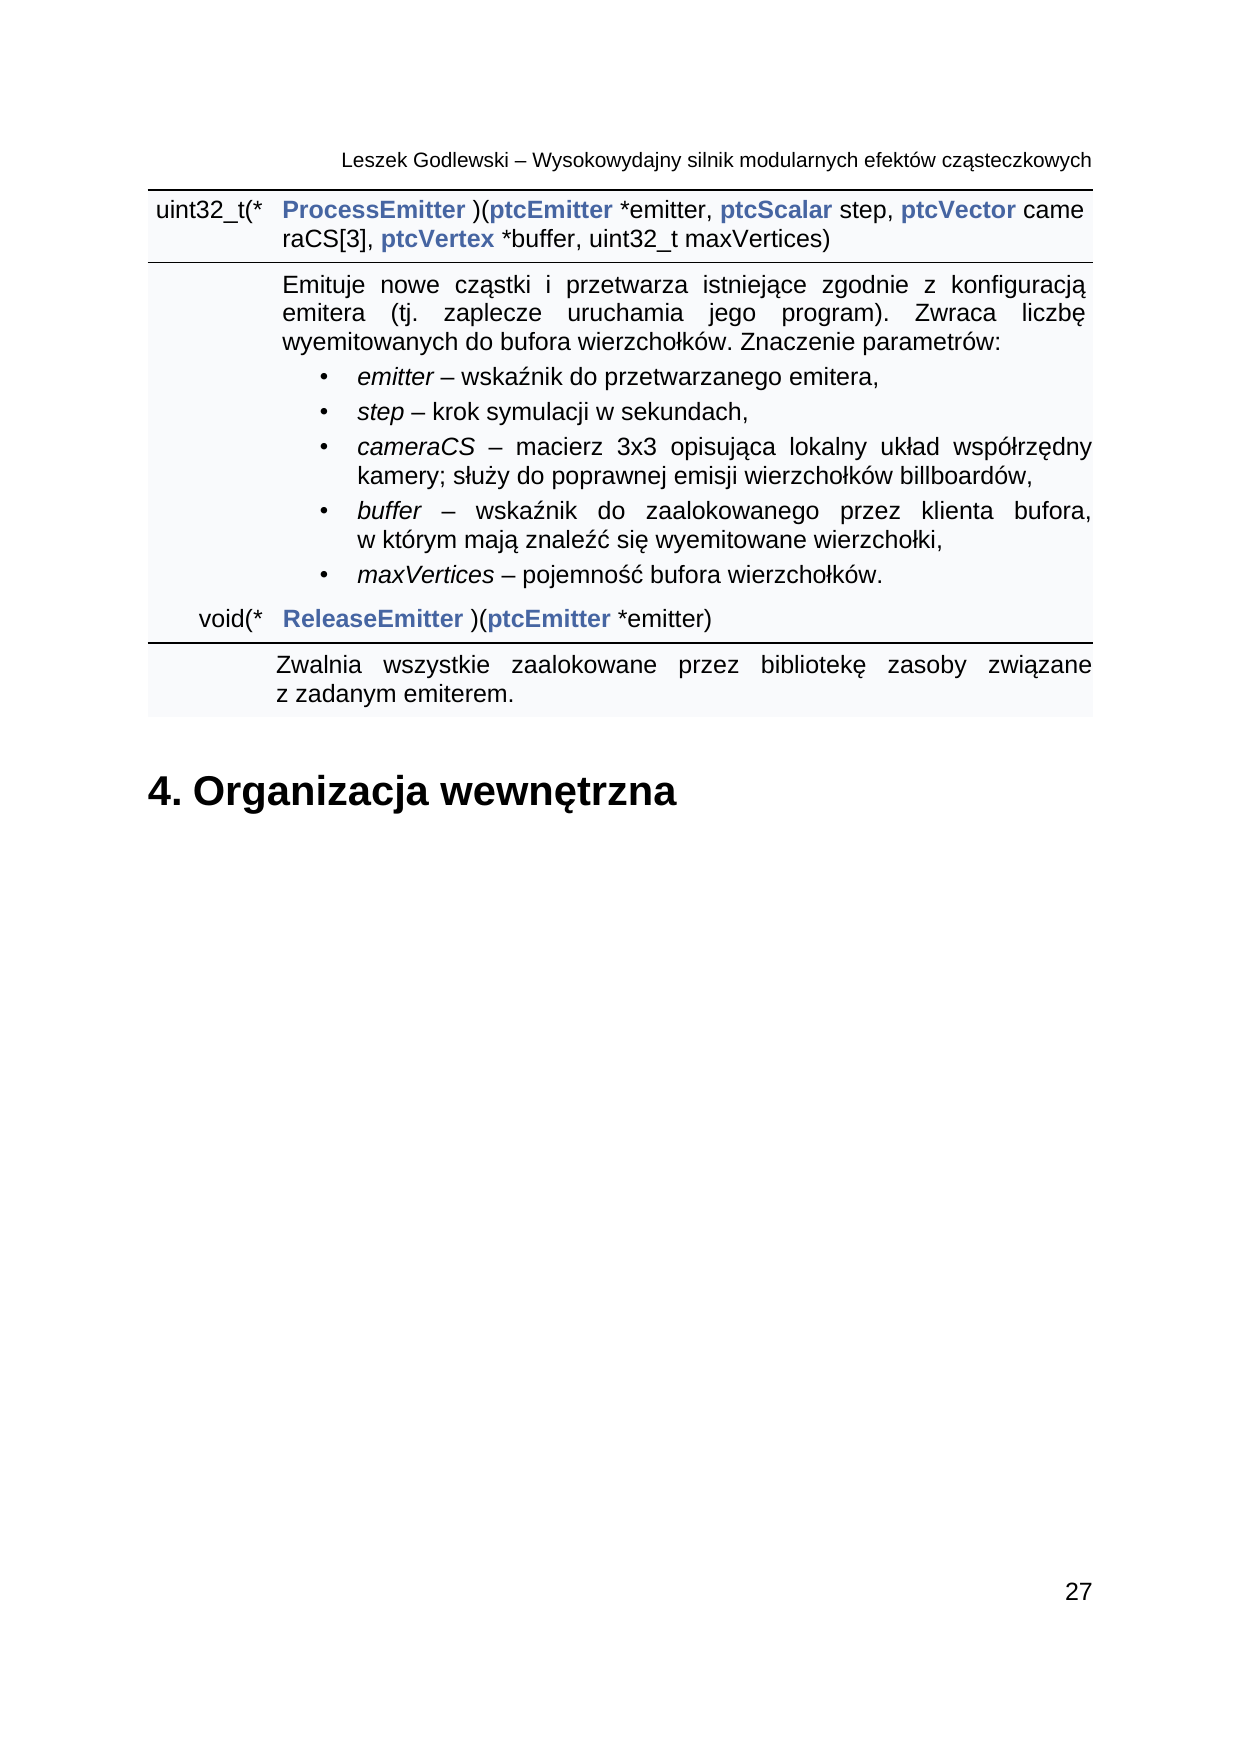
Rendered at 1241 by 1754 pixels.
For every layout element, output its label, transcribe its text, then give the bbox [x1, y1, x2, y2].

subtitle Organizacja wewnętrzna [148, 767, 1092, 815]
table_cell ReleaseEmitter )(ptcEmitter *emitter) [276, 598, 1093, 642]
table_cell void(* [148, 598, 276, 642]
table_cell ProcessEmitter )(ptcEmitter *emitter, ptcScalar step, ptcVector cameraCS[3], ptcVertex *buffer, uint32_t maxVertices) [276, 191, 1093, 262]
table_cell [148, 263, 276, 598]
table_cell [148, 644, 276, 717]
table_cell Emituje nowe cząstki i przetwarza istniejące zgodnie z konfiguracją emitera (tj. zaplecze uruchamia jego program). Zwraca liczbę wyemitowanych do bufora wierzchołków. Znaczenie parametrów: emitter – wskaźnik do przetwarzanego emitera, step – krok symulacji w sekundach, cameraCS – macierz 3x3 opisująca lokalny układ współrzędny kamery; służy do poprawnej emisji wierzchołków billboardów, buffer – wskaźnik do zaalokowanego przez klienta bufora, w którym mają znaleźć się wyemitowane wierzchołki, maxVertices – pojemność bufora wierzchołków. [276, 263, 1093, 598]
table_cell uint32_t(* [148, 191, 276, 262]
table_cell Zwalnia wszystkie zaalokowane przez bibliotekę zasoby związane z zadanym emiterem. [276, 644, 1093, 717]
